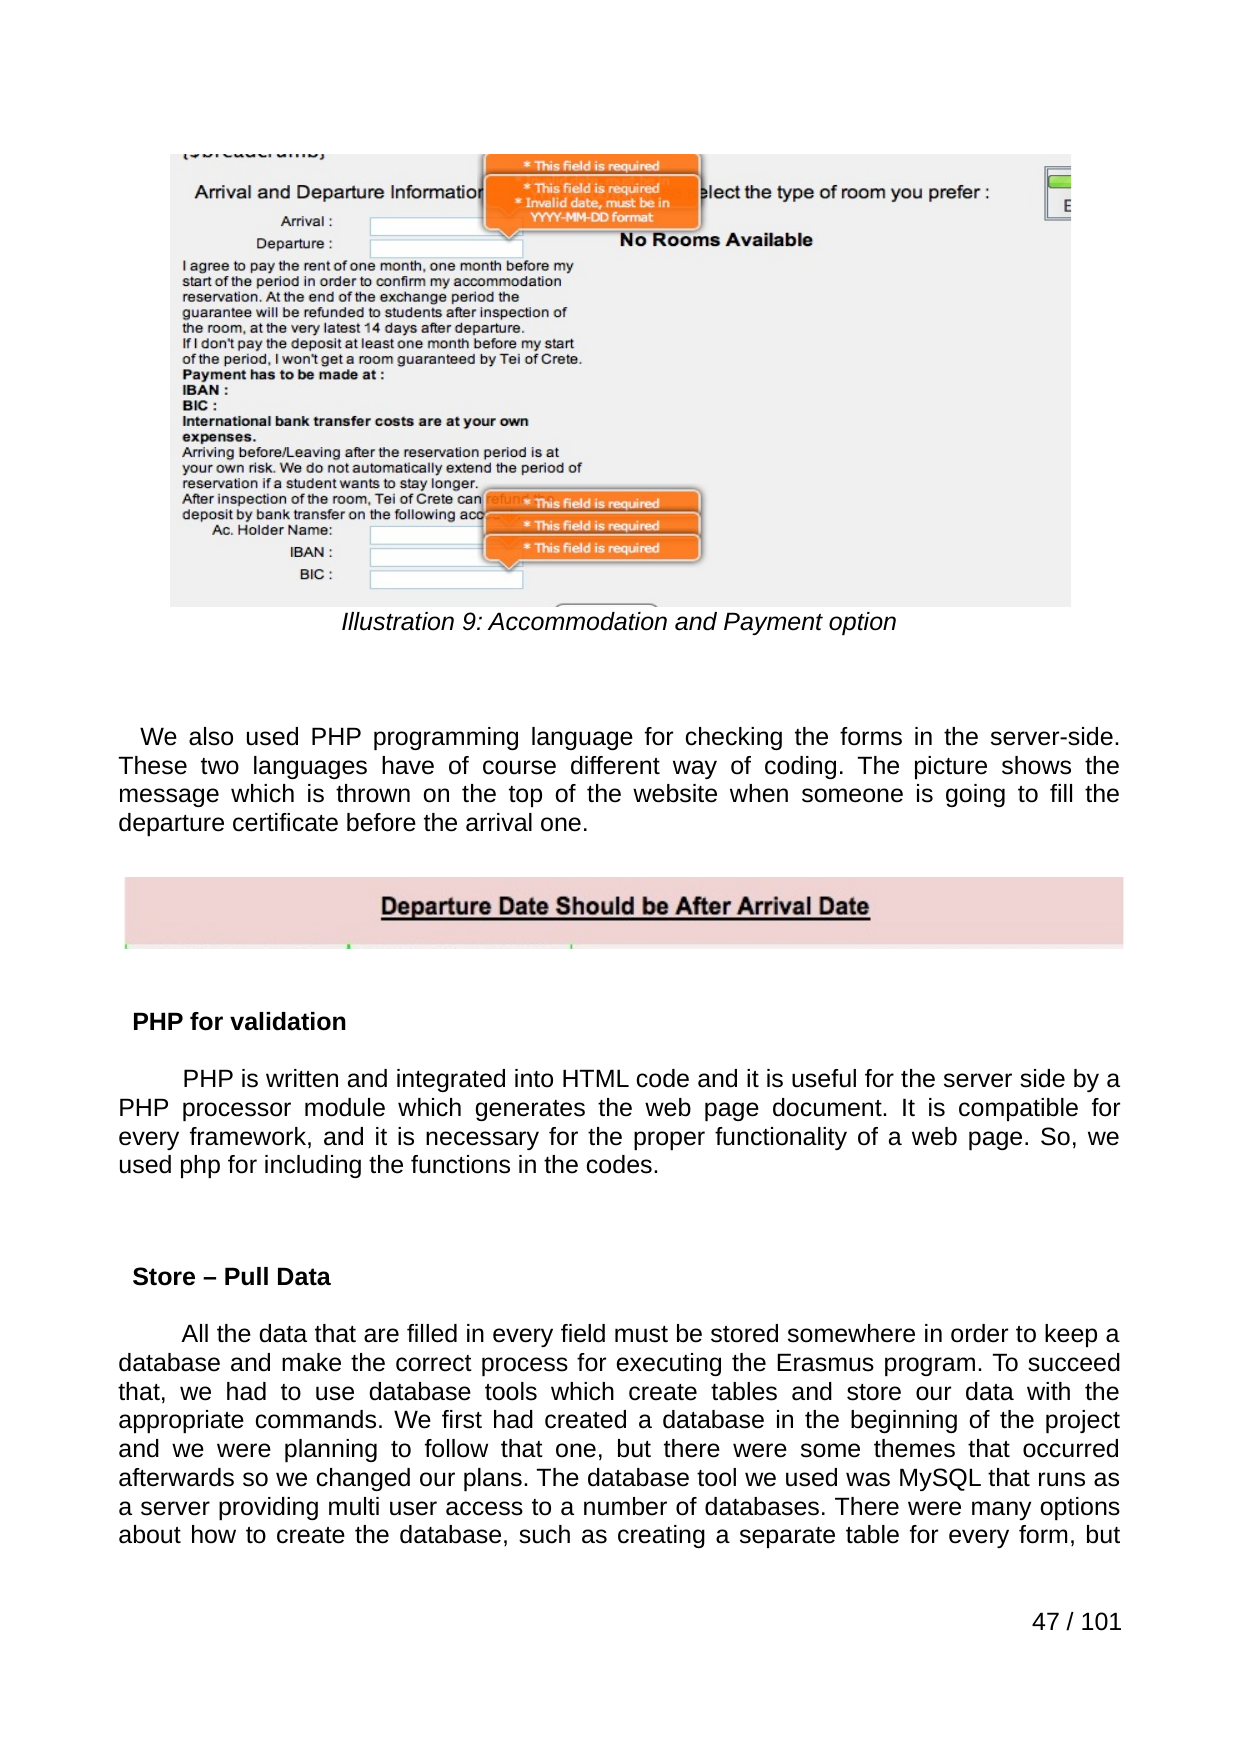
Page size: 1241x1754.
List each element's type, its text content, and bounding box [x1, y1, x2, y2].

text Illustration 9: Accommodation and Payment option [170, 607, 1071, 636]
picture [170, 154, 1072, 607]
picture [124, 877, 1128, 949]
text Store – Pull Data [118, 1262, 1122, 1290]
text PHP for validation [118, 1007, 1122, 1035]
text We also used PHP programming language for checking the forms in the server-side. These two languages have of course different way of coding. The picture shows the message which is thrown on the top of the website when someone is going to fill the departure certificate before the arrival one. [118, 722, 1122, 837]
text All the data that are filled in every field must be stored somewhere in order to keep a database and make the correct process for executing the Erasmus program. To succeed that, we had to use database tools which create tables and store our data with the appropriate commands. We first had created a database in the beginning of the project and we were planning to follow that one, but there were some themes that occurred afterwards so we changed our plans. The database tool we used was MySQL that runs as a server providing multi user access to a number of databases. There were many options about how to create the database, such as creating a separate table for every form, but [118, 1319, 1122, 1549]
text PHP is written and integrated into HTML code and it is useful for the server side by a PHP processor module which generates the web page document. It is compatible for every framework, and it is necessary for the proper functionality of a web page. So, we used php for including the functions in the codes. [118, 1064, 1122, 1179]
